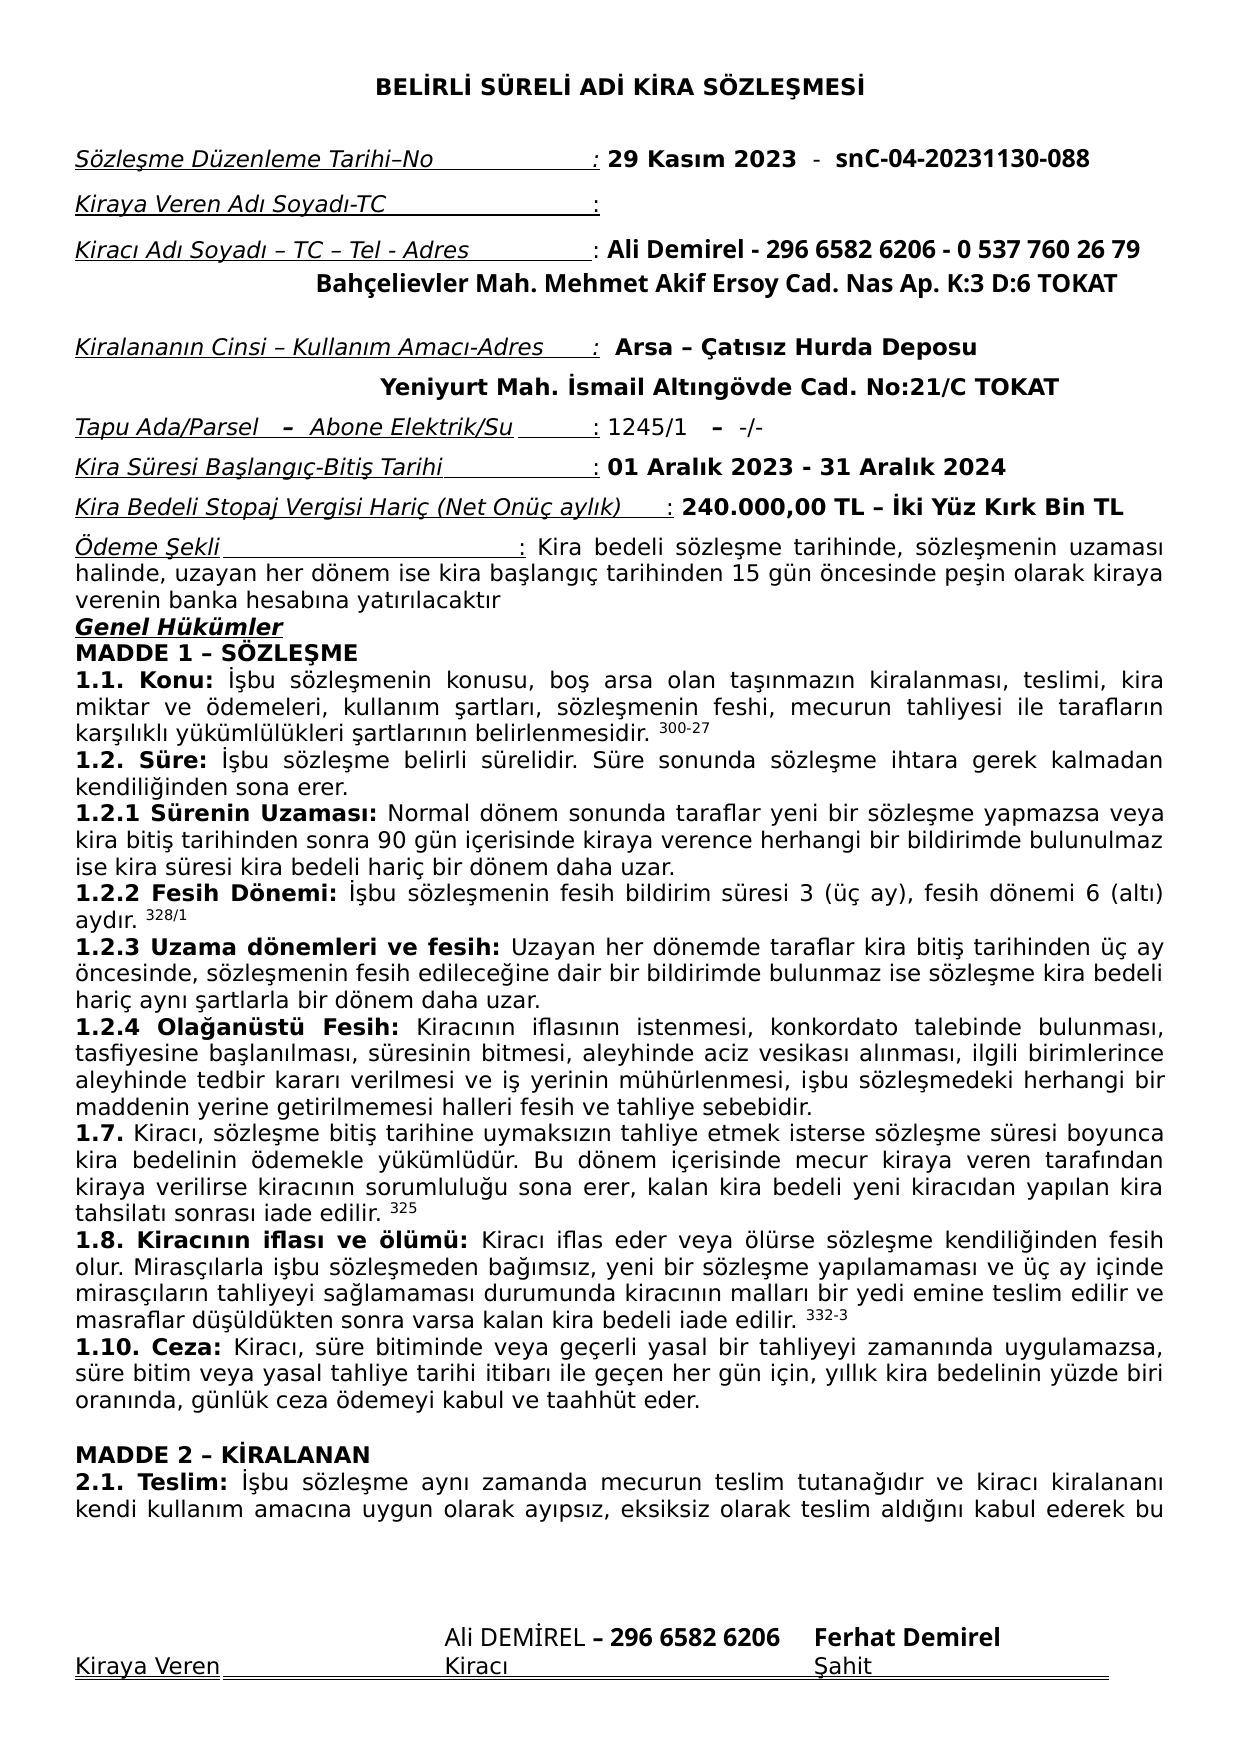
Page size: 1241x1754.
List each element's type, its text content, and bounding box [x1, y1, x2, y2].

text 1.10. Ceza: Kiracı, süre bitiminde veya geçerli yasal bir tahliyeyi zamanında uygulamazsa, süre bitim veya yasal tahliye tarihi itibarı ile geçen her gün için, yıllık kira bedelinin yüzde biri oranında, günlük ceza ödemeyi kabul ve taahhüt eder. [75, 1334, 1165, 1414]
text Sözleşme Düzenleme Tarihi–No : 29 Kasım 2023 - snC-04-20231130-088 [75, 140, 1165, 174]
text 1.7. Kiracı, sözleşme bitiş tarihine uymaksızın tahliye etmek isterse sözleşme süresi boyunca kira bedelinin ödemekle yükümlüdür. Bu dönem içerisinde mecur kiraya veren tarafından kiraya verilirse kiracının sorumluluğu sona erer, kalan kira bedeli yeni kiracıdan yapılan kira tahsilatı sonrası iade edilir. 325 [75, 1120, 1165, 1227]
text BELİRLİ SÜRELİ ADİ KİRA SÖZLEŞMESİ [75, 74, 1165, 100]
text Tapu Ada/Parsel – Abone Elektrik/Su : 1245/1 – -/- [75, 414, 1165, 440]
text Ödeme Şekli : Kira bedeli sözleşme tarihinde, sözleşmenin uzaması halinde, uzayan her dönem ise kira başlangıç tarihinden 15 gün öncesinde peşin olarak kiraya verenin banka hesabına yatırılacaktır [75, 534, 1165, 614]
text 1.2. Süre: İşbu sözleşme belirli sürelidir. Süre sonunda sözleşme ihtara gerek kalmadan kendiliğinden sona erer. [75, 747, 1165, 800]
text 1.8. Kiracının iflası ve ölümü: Kiracı iflas eder veya ölürse sözleşme kendiliğinden fesih olur. Mirasçılarla işbu sözleşmeden bağımsız, yeni bir sözleşme yapılamaması ve üç ay içinde mirasçıların tahliyeyi sağlamaması durumunda kiracının malları bir yedi emine teslim edilir ve masraflar düşüldükten sonra varsa kalan kira bedeli iade edilir. 332-3 [75, 1227, 1165, 1334]
text Kira Süresi Başlangıç-Bitiş Tarihi : 01 Aralık 2023 - 31 Aralık 2024 [75, 454, 1165, 480]
text 1.2.2 Fesih Dönemi: İşbu sözleşmenin fesih bildirim süresi 3 (üç ay), fesih dönemi 6 (altı) aydır. 328/1 [75, 880, 1165, 934]
text Yeniyurt Mah. İsmail Altıngövde Cad. No:21/C TOKAT [75, 374, 1165, 400]
text 2.1. Teslim: İşbu sözleşme aynı zamanda mecurun teslim tutanağıdır ve kiracı kiralananı kendi kullanım amacına uygun olarak ayıpsız, eksiksiz olarak teslim aldığını kabul ederek bu [75, 1469, 1165, 1522]
text 1.2.3 Uzama dönemleri ve fesih: Uzayan her dönemde taraflar kira bitiş tarihinden üç ay öncesinde, sözleşmenin fesih edileceğine dair bir bildirimde bulunmaz ise sözleşme kira bedeli hariç aynı şartlarla bir dönem daha uzar. [75, 934, 1165, 1014]
text MADDE 2 – KİRALANAN [75, 1442, 1165, 1469]
text Kiralananın Cinsi – Kullanım Amacı-Adres : Arsa – Çatısız Hurda Deposu [75, 334, 1165, 360]
text 1.2.1 Sürenin Uzaması: Normal dönem sonunda taraflar yeni bir sözleşme yapmazsa veya kira bitiş tarihinden sonra 90 gün içerisinde kiraya verence herhangi bir bildirimde bulunulmaz ise kira süresi kira bedeli hariç bir dönem daha uzar. [75, 800, 1165, 880]
text Kiracı Adı Soyadı – TC – Tel - Adres : Ali Demirel - 296 6582 6206 - 0 537 760 26 79 [75, 231, 1165, 266]
text Genel Hükümler [75, 614, 1165, 640]
text Bahçelievler Mah. Mehmet Akif Ersoy Cad. Nas Ap. K:3 D:6 TOKAT [75, 266, 1165, 299]
text Kiraya Veren Adı Soyadı-TC : [75, 191, 1165, 218]
text MADDE 1 – SÖZLEŞME [75, 640, 1165, 667]
text Kira Bedeli Stopaj Vergisi Hariç (Net Onüç aylık) : 240.000,00 TL – İki Yüz Kırk Bin TL [75, 494, 1165, 520]
text 1.2.4 Olağanüstü Fesih: Kiracının iflasının istenmesi, konkordato talebinde bulunması, tasfiyesine başlanılması, süresinin bitmesi, aleyhinde aciz vesikası alınması, ilgili birimlerince aleyhinde tedbir kararı verilmesi ve iş yerinin mühürlenmesi, işbu sözleşmedeki herhangi bir maddenin yerine getirilmemesi halleri fesih ve tahliye sebebidir. [75, 1014, 1165, 1120]
text 1.1. Konu: İşbu sözleşmenin konusu, boş arsa olan taşınmazın kiralanması, teslimi, kira miktar ve ödemeleri, kullanım şartları, sözleşmenin feshi, mecurun tahliyesi ile tarafların karşılıklı yükümlülükleri şartlarının belirlenmesidir. 300-27 [75, 667, 1165, 747]
